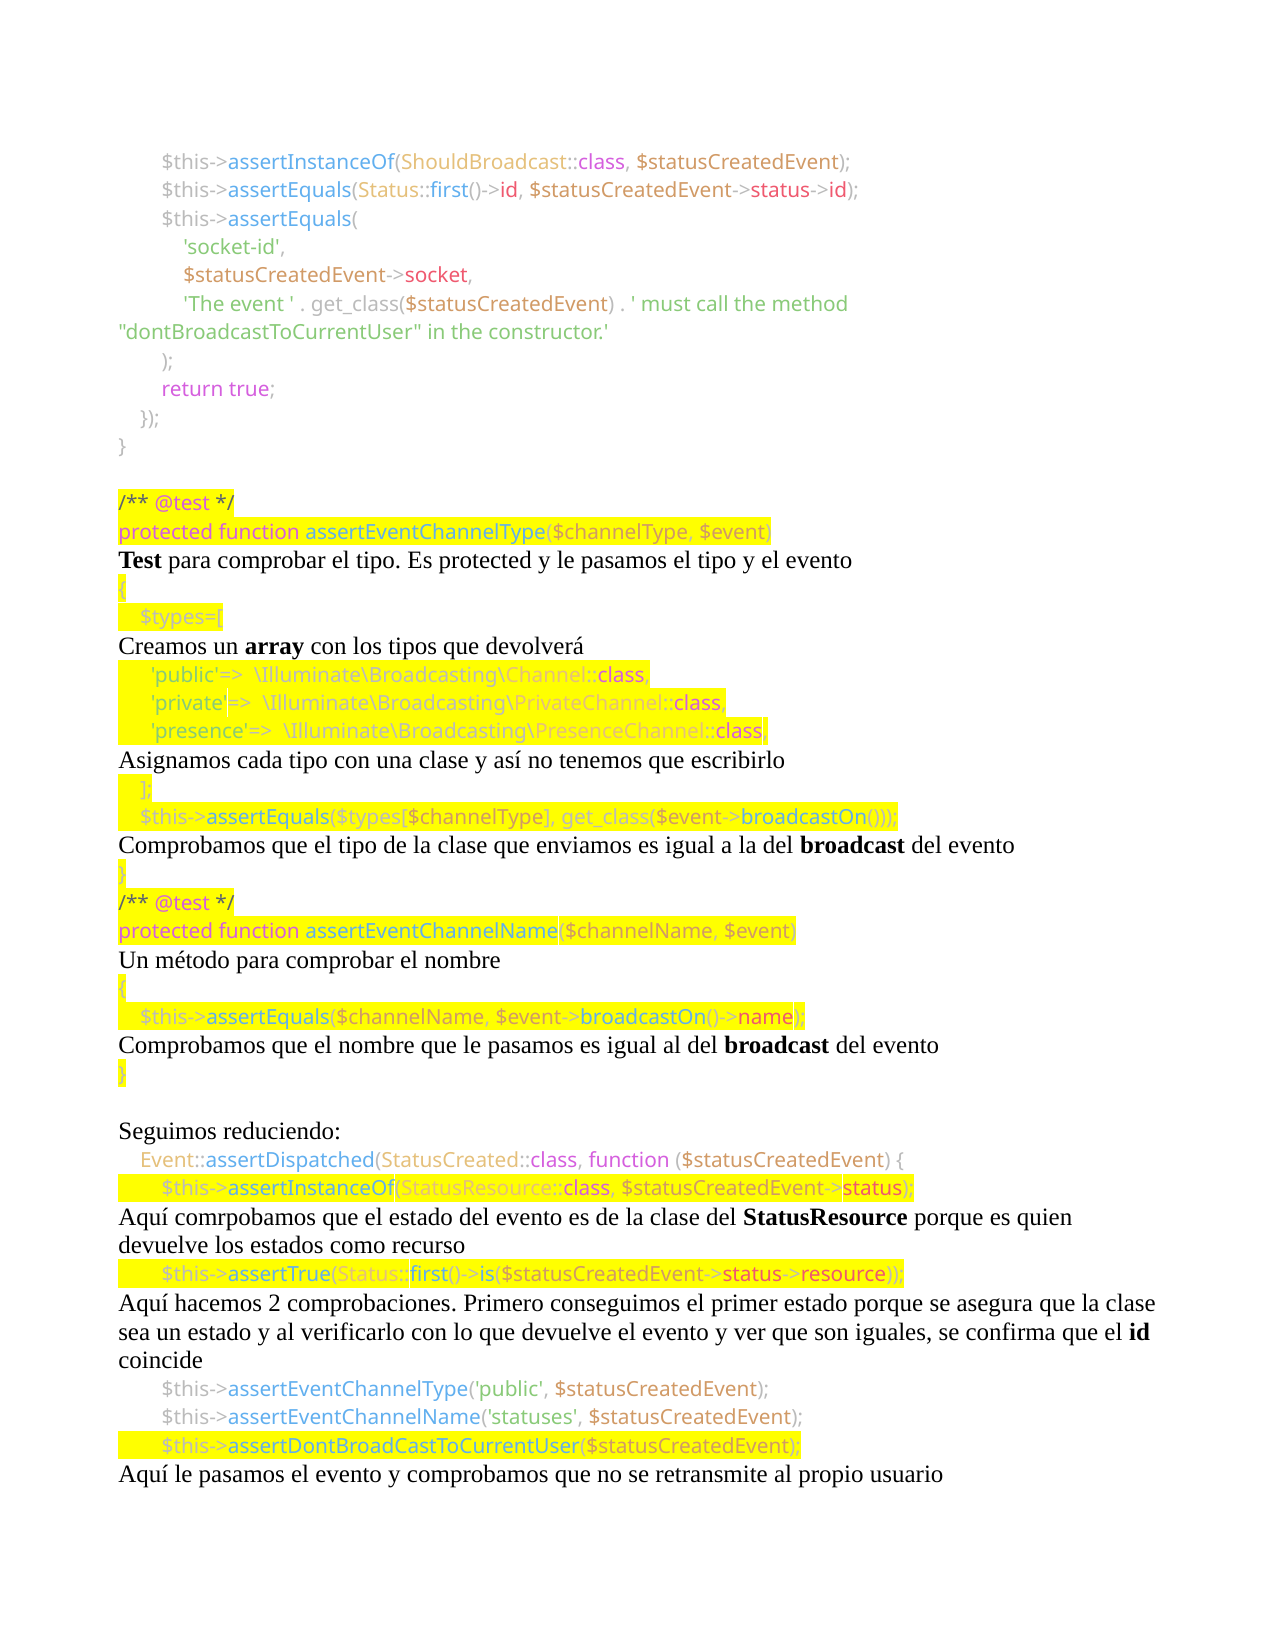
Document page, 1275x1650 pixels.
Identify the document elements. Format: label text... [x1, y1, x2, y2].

text } /** @test */ protected function assertEventChannelName($channelName, $event) Un método para comprobar el nombre [118, 859, 1157, 973]
text } [118, 1059, 1157, 1116]
text $this->assertTrue(Status::first()->is($statusCreatedEvent->status->resource)); Aquí hacemos 2 comprobaciones. Primero conseguimos el primer estado porque se asegura que la clase sea un estado y al verificarlo con lo que devuelve el evento y ver que son iguales, se confirma que el id coincide [118, 1259, 1157, 1374]
text $this->assertInstanceOf(ShouldBroadcast::class, $statusCreatedEvent); $this->assertEquals(Status::first()->id, $statusCreatedEvent->status->id); $this->assertEquals( 'socket-id', $statusCreatedEvent->socket, 'The event ' . get_class($statusCreatedEvent) . ' must call the method "dontBroadcastToCurrentUser" in the constructor.' ); return true; }); } /** @test */ protected function assertEventChannelType($channelType, $event) Test para comprobar el tipo. Es protected y le pasamos el tipo y el evento [118, 118, 1157, 574]
text ]; $this->assertEquals($types[$channelType], get_class($event->broadcastOn())); Comprobamos que el tipo de la clase que enviamos es igual a la del broadcast del evento [118, 774, 1157, 859]
text Seguimos reduciendo: [118, 1116, 1157, 1145]
text { $types=[ Creamos un array con los tipos que devolverá [118, 574, 1157, 660]
text { $this->assertEquals($channelName, $event->broadcastOn()->name); Comprobamos que el nombre que le pasamos es igual al del broadcast del evento [118, 973, 1157, 1059]
text Event::assertDispatched(StatusCreated::class, function ($statusCreatedEvent) { $this->assertInstanceOf(StatusResource::class, $statusCreatedEvent->status); Aquí comrpobamos que el estado del evento es de la clase del StatusResource porque es quien devuelve los estados como recurso [118, 1145, 1157, 1259]
text 'public'=> \Illuminate\Broadcasting\Channel::class, [118, 660, 1157, 688]
text 'private'=> \Illuminate\Broadcasting\PrivateChannel::class, 'presence'=> \Illuminate\Broadcasting\PresenceChannel::class, Asignamos cada tipo con una clase y así no tenemos que escribirlo [118, 688, 1157, 774]
text $this->assertEventChannelType('public', $statusCreatedEvent); $this->assertEventChannelName('statuses', $statusCreatedEvent); $this->assertDontBroadCastToCurrentUser($statusCreatedEvent); Aquí le pasamos el evento y comprobamos que no se retransmite al propio usuario [118, 1374, 1157, 1488]
